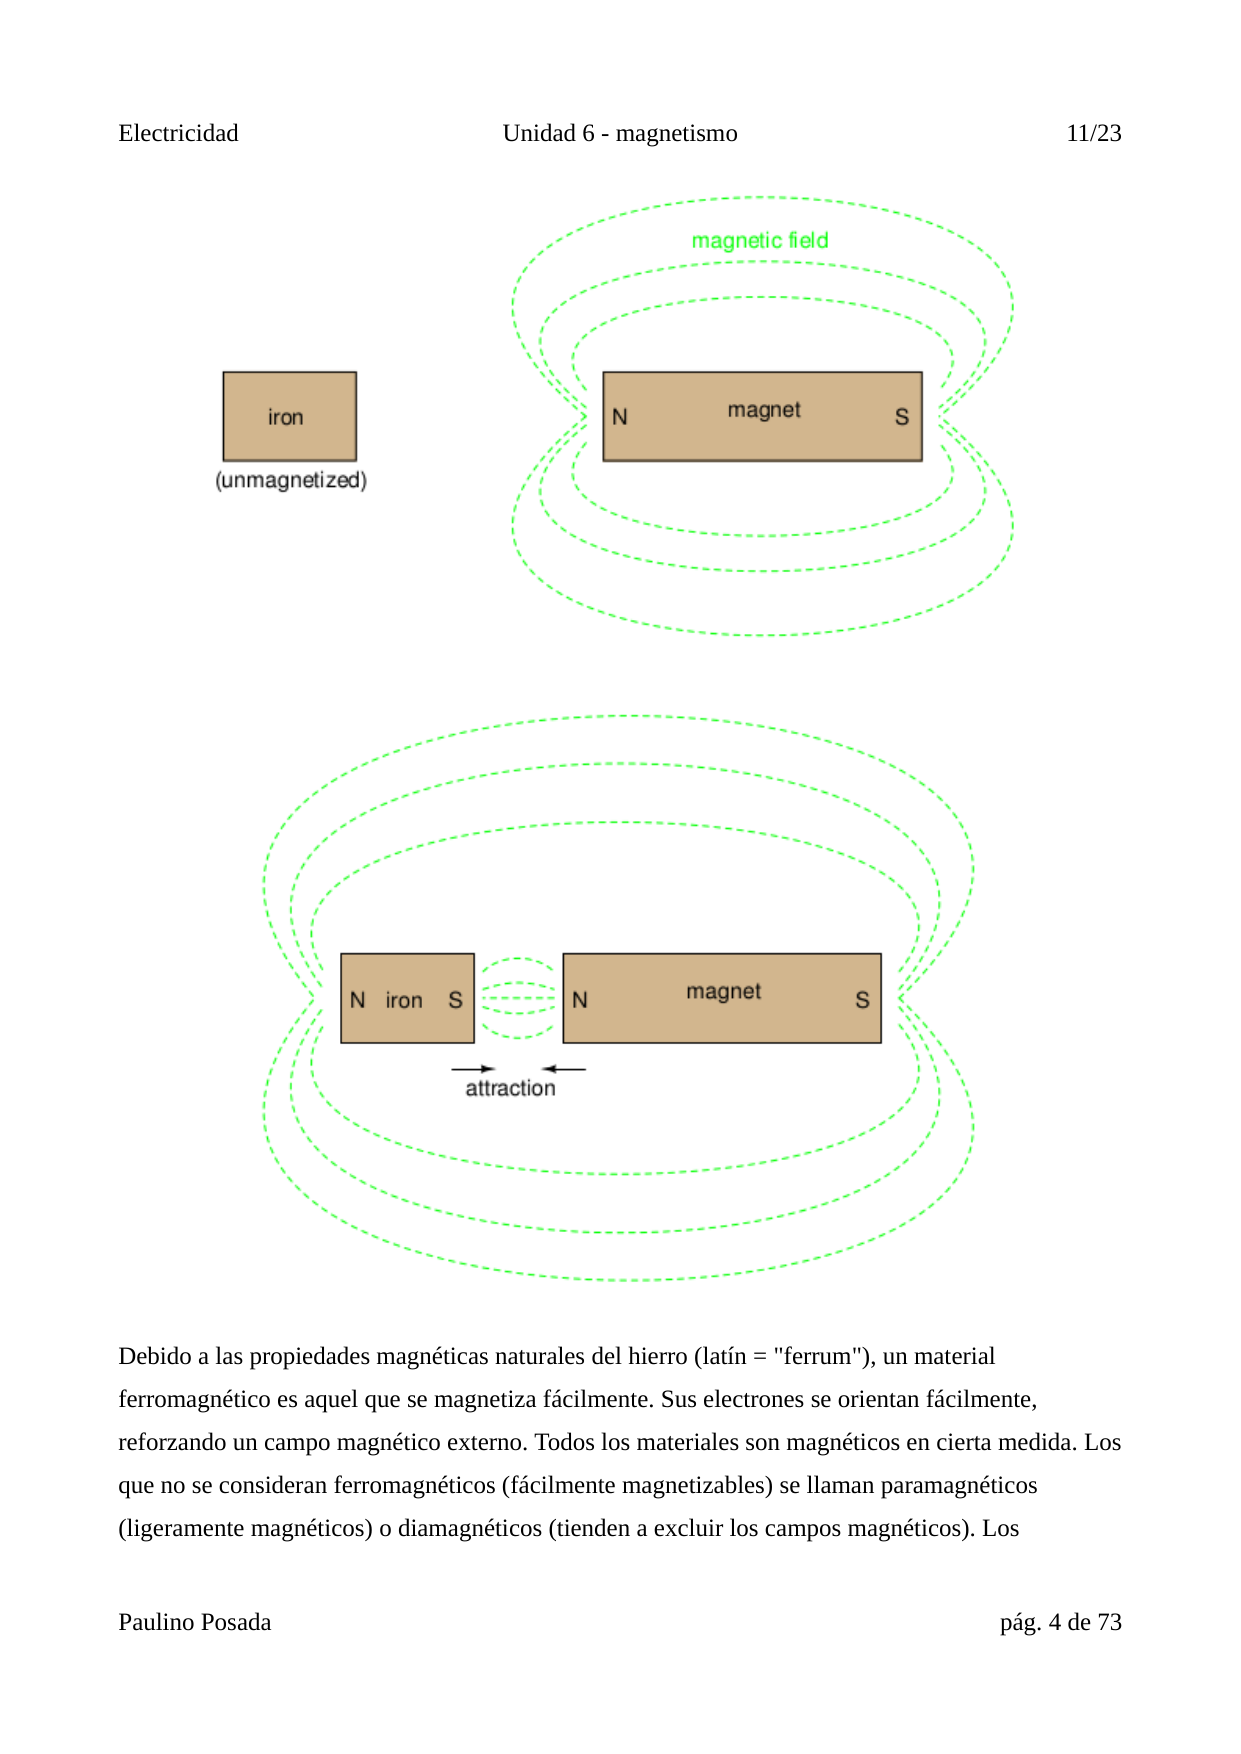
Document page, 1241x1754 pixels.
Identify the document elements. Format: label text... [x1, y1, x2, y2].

picture [198, 176, 1042, 655]
picture [231, 709, 1009, 1293]
text Debido a las propiedades magnéticas naturales del hierro (latín = "ferrum"), un material ferromagnético es aquel que se magnetiza fácilmente. Sus electrones se orientan fácilmente, reforzando un campo magnético externo. Todos los materiales son magnéticos en cierta medida. Los que no se consideran ferromagnéticos (fácilmente magnetizables) se llaman paramagnéticos (ligeramente magnéticos) o diamagnéticos (tienden a excluir los campos magnéticos). Los [118, 1341, 1122, 1542]
